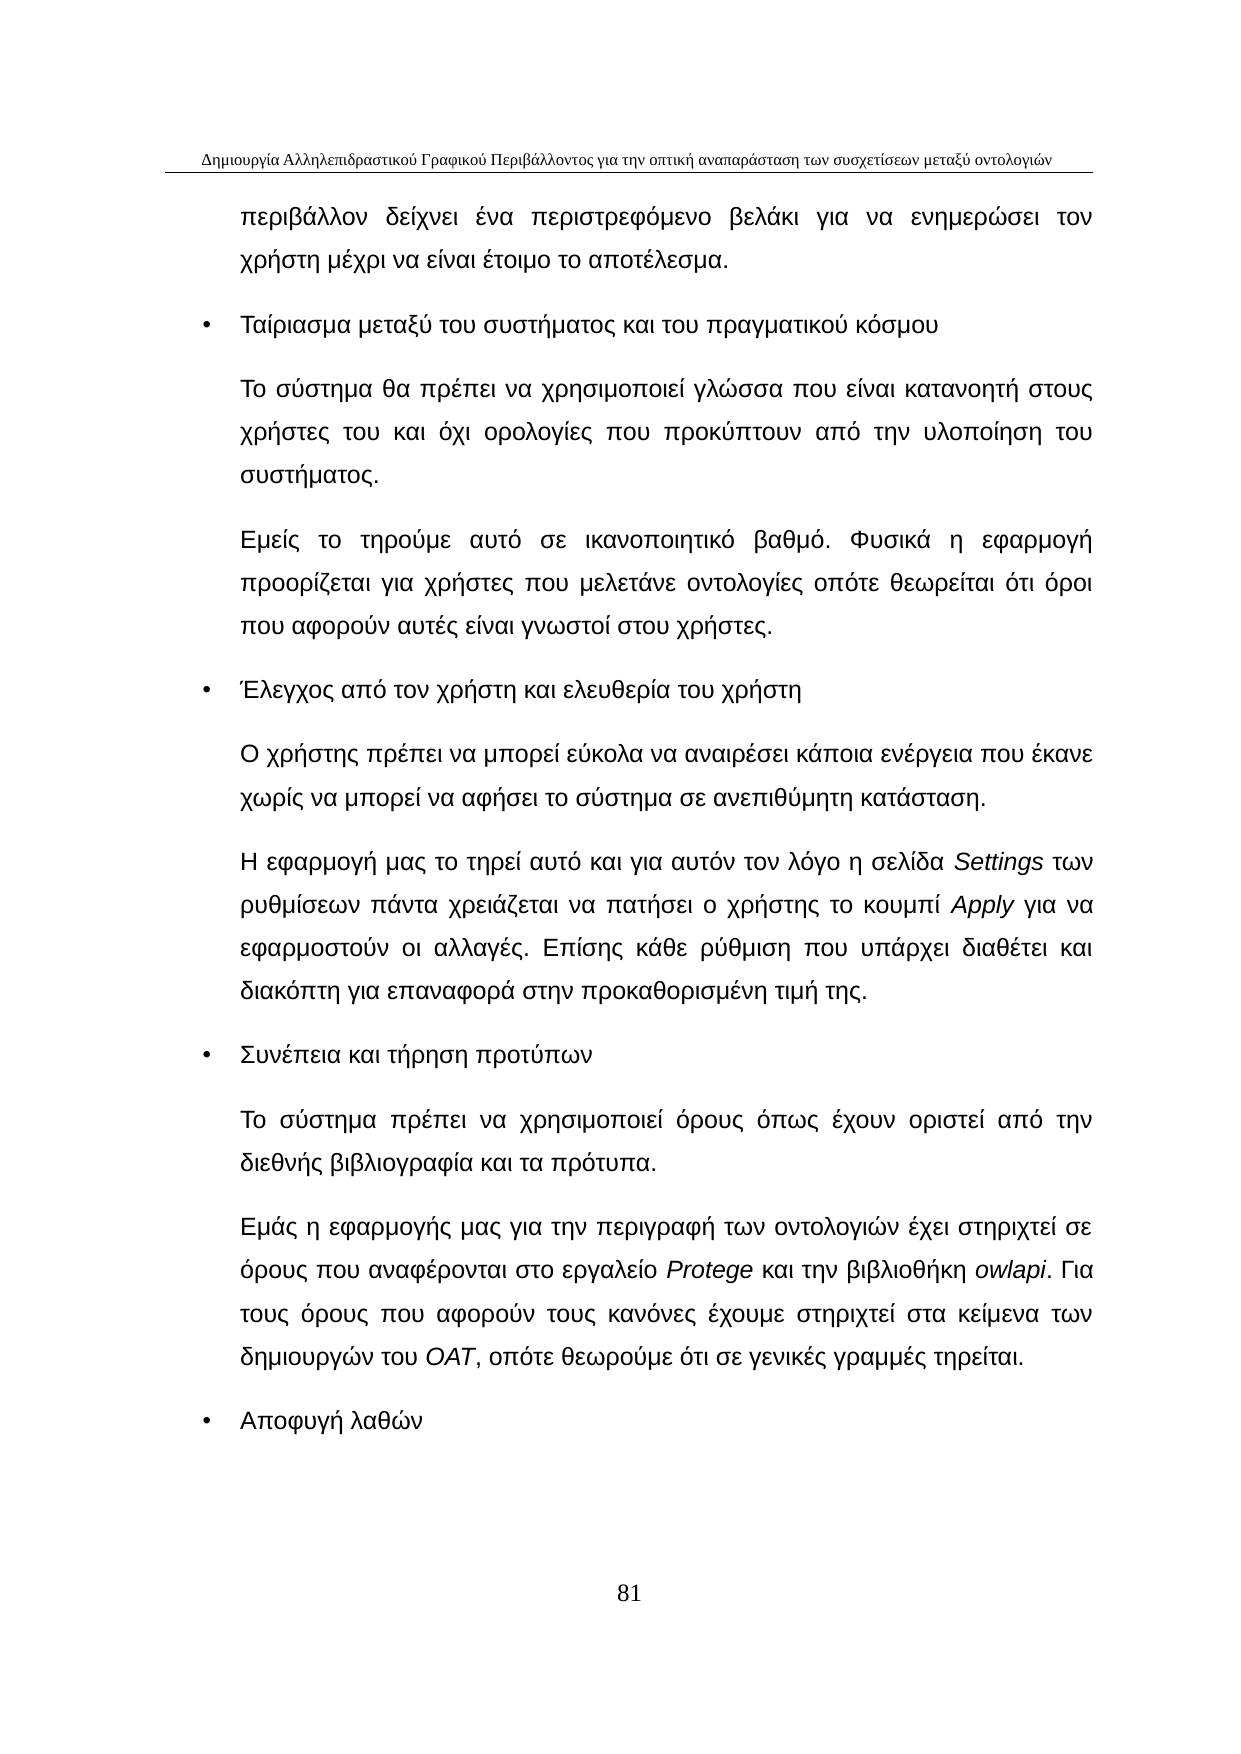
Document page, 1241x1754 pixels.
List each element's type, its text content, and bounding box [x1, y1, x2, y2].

list Ταίριασμα μεταξύ του συστήματος και του πραγματικού κόσμου [202, 310, 1093, 338]
list Έλεγχος από τον χρήστη και ελευθερία του χρήστη [202, 675, 1093, 704]
list περιβάλλον δείχνει ένα περιστρεφόμενο βελάκι για να ενημερώσει τον χρήστη μέχρι να είναι έτοιμο το αποτέλεσμα. [202, 202, 1093, 274]
list Το σύστημα πρέπει να χρησιμοποιεί όρους όπως έχουν οριστεί από την διεθνής βιβλιογραφία και τα πρότυπα. [202, 1105, 1093, 1177]
list Εμάς η εφαρμογής μας για την περιγραφή των οντολογιών έχει στηριχτεί σε όρους που αναφέρονται στο εργαλείο Protege και την βιβλιοθήκη owlapi. Για τους όρους που αφορούν τους κανόνες έχουμε στηριχτεί στα κείμενα των δημιουργών του OAT, οπότε θεωρούμε ότι σε γενικές γραμμές τηρείται. [202, 1212, 1093, 1370]
list Η εφαρμογή μας το τηρεί αυτό και για αυτόν τον λόγο η σελίδα Settings των ρυθμίσεων πάντα χρειάζεται να πατήσει ο χρήστης το κουμπί Apply για να εφαρμοστούν οι αλλαγές. Επίσης κάθε ρύθμιση που υπάρχει διαθέτει και διακόπτη για επαναφορά στην προκαθορισμένη τιμή της. [202, 847, 1093, 1005]
list Εμείς το τηρούμε αυτό σε ικανοποιητικό βαθμό. Φυσικά η εφαρμογή προορίζεται για χρήστες που μελετάνε οντολογίες οπότε θεωρείται ότι όροι που αφορούν αυτές είναι γνωστοί στου χρήστες. [202, 524, 1093, 639]
list Αποφυγή λαθών [202, 1406, 1093, 1435]
list Το σύστημα θα πρέπει να χρησιμοποιεί γλώσσα που είναι κατανοητή στους χρήστες του και όχι ορολογίες που προκύπτουν από την υλοποίηση του συστήματος. [202, 374, 1093, 489]
list Συνέπεια και τήρηση προτύπων [202, 1041, 1093, 1069]
list Ο χρήστης πρέπει να μπορεί εύκολα να αναιρέσει κάποια ενέργεια που έκανε χωρίς να μπορεί να αφήσει το σύστημα σε ανεπιθύμητη κατάσταση. [202, 739, 1093, 811]
